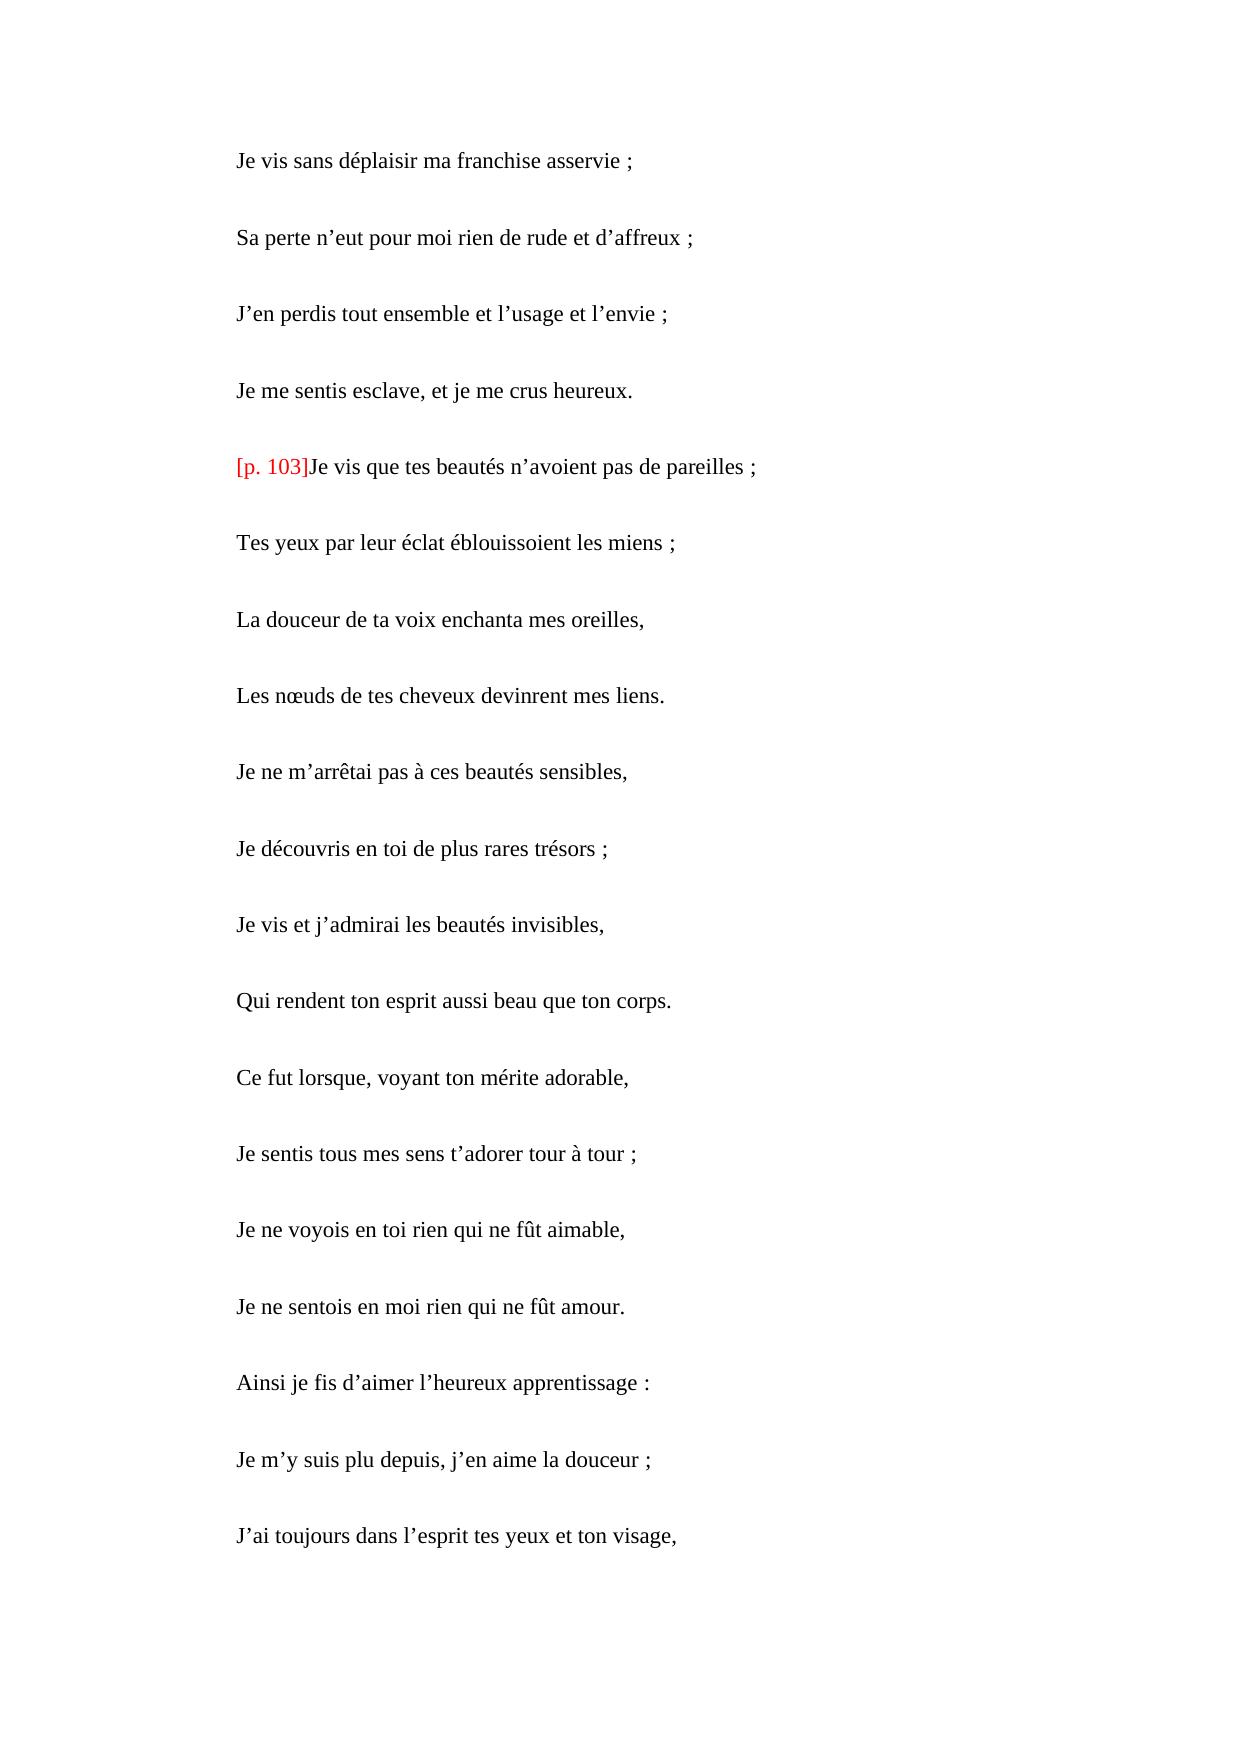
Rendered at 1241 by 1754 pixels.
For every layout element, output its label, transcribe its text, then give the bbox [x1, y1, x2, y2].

text Tes yeux par leur éclat éblouissoient les miens ; [236, 529, 1093, 556]
text Sa perte n’eut pour moi rien de rude et d’affreux ; [236, 224, 1093, 250]
text Ce fut lorsque, voyant ton mérite adorable, [236, 1064, 1093, 1090]
text J’en perdis tout ensemble et l’usage et l’envie ; [236, 300, 1093, 327]
text J’ai toujours dans l’esprit tes yeux et ton visage, [236, 1522, 1093, 1548]
text Je ne voyois en toi rien qui ne fût aimable, [236, 1217, 1093, 1243]
text Je ne m’arrêtai pas à ces beautés sensibles, [236, 758, 1093, 785]
text Qui rendent ton esprit aussi beau que ton corps. [236, 987, 1093, 1014]
text Je me sentis esclave, et je me crus heureux. [236, 377, 1093, 403]
text Je découvris en toi de plus rares trésors ; [236, 835, 1093, 861]
text Je vis sans déplaisir ma franchise asservie ; [236, 148, 1093, 174]
text [p. 103]Je vis que tes beautés n’avoient pas de pareilles ; [236, 453, 1093, 479]
text Je sentis tous mes sens t’adorer tour à tour ; [236, 1140, 1093, 1167]
text Les nœuds de tes cheveux devinrent mes liens. [236, 682, 1093, 708]
text Ainsi je fis d’aimer l’heureux apprentissage : [236, 1369, 1093, 1396]
text La douceur de ta voix enchanta mes oreilles, [236, 606, 1093, 632]
text Je m’y suis plu depuis, j’en aime la douceur ; [236, 1446, 1093, 1472]
text Je ne sentois en moi rien qui ne fût amour. [236, 1293, 1093, 1319]
text Je vis et j’admirai les beautés invisibles, [236, 911, 1093, 937]
